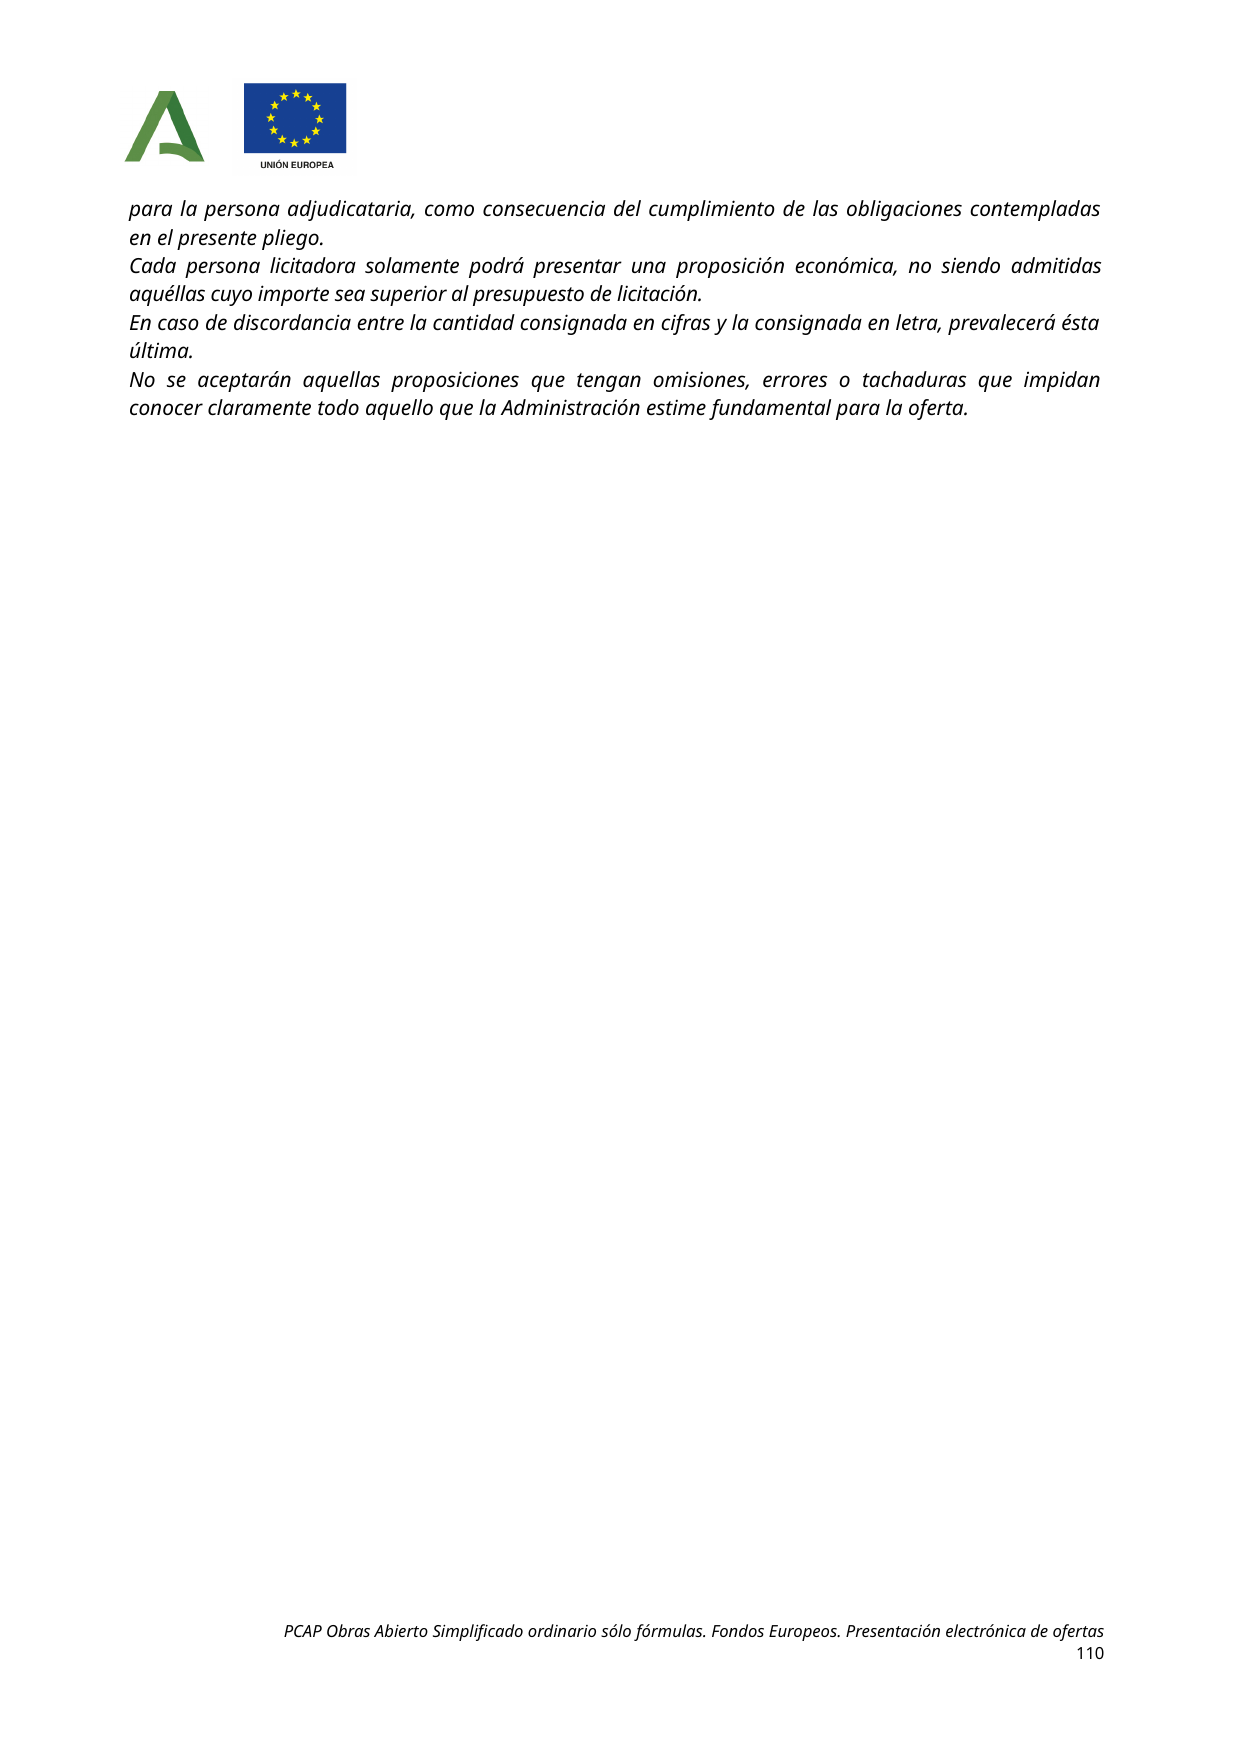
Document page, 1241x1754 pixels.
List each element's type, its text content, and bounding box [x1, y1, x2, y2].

text No se aceptarán aquellas proposiciones que tengan omisiones, errores o tachaduras que impidan conocer claramente todo aquello que la Administración estime fundamental para la oferta. [129, 365, 1104, 422]
text Cada persona licitadora solamente podrá presentar una proposición económica, no siendo admitidas aquéllas cuyo importe sea superior al presupuesto de licitación. [129, 251, 1104, 308]
picture [232, 78, 358, 176]
text En caso de discordancia entre la cantidad consignada en cifras y la consignada en letra, prevalecerá ésta última. [129, 308, 1104, 365]
text para la persona adjudicataria, como consecuencia del cumplimiento de las obligaciones contempladas en el presente pliego. [129, 194, 1104, 251]
picture [120, 86, 209, 166]
